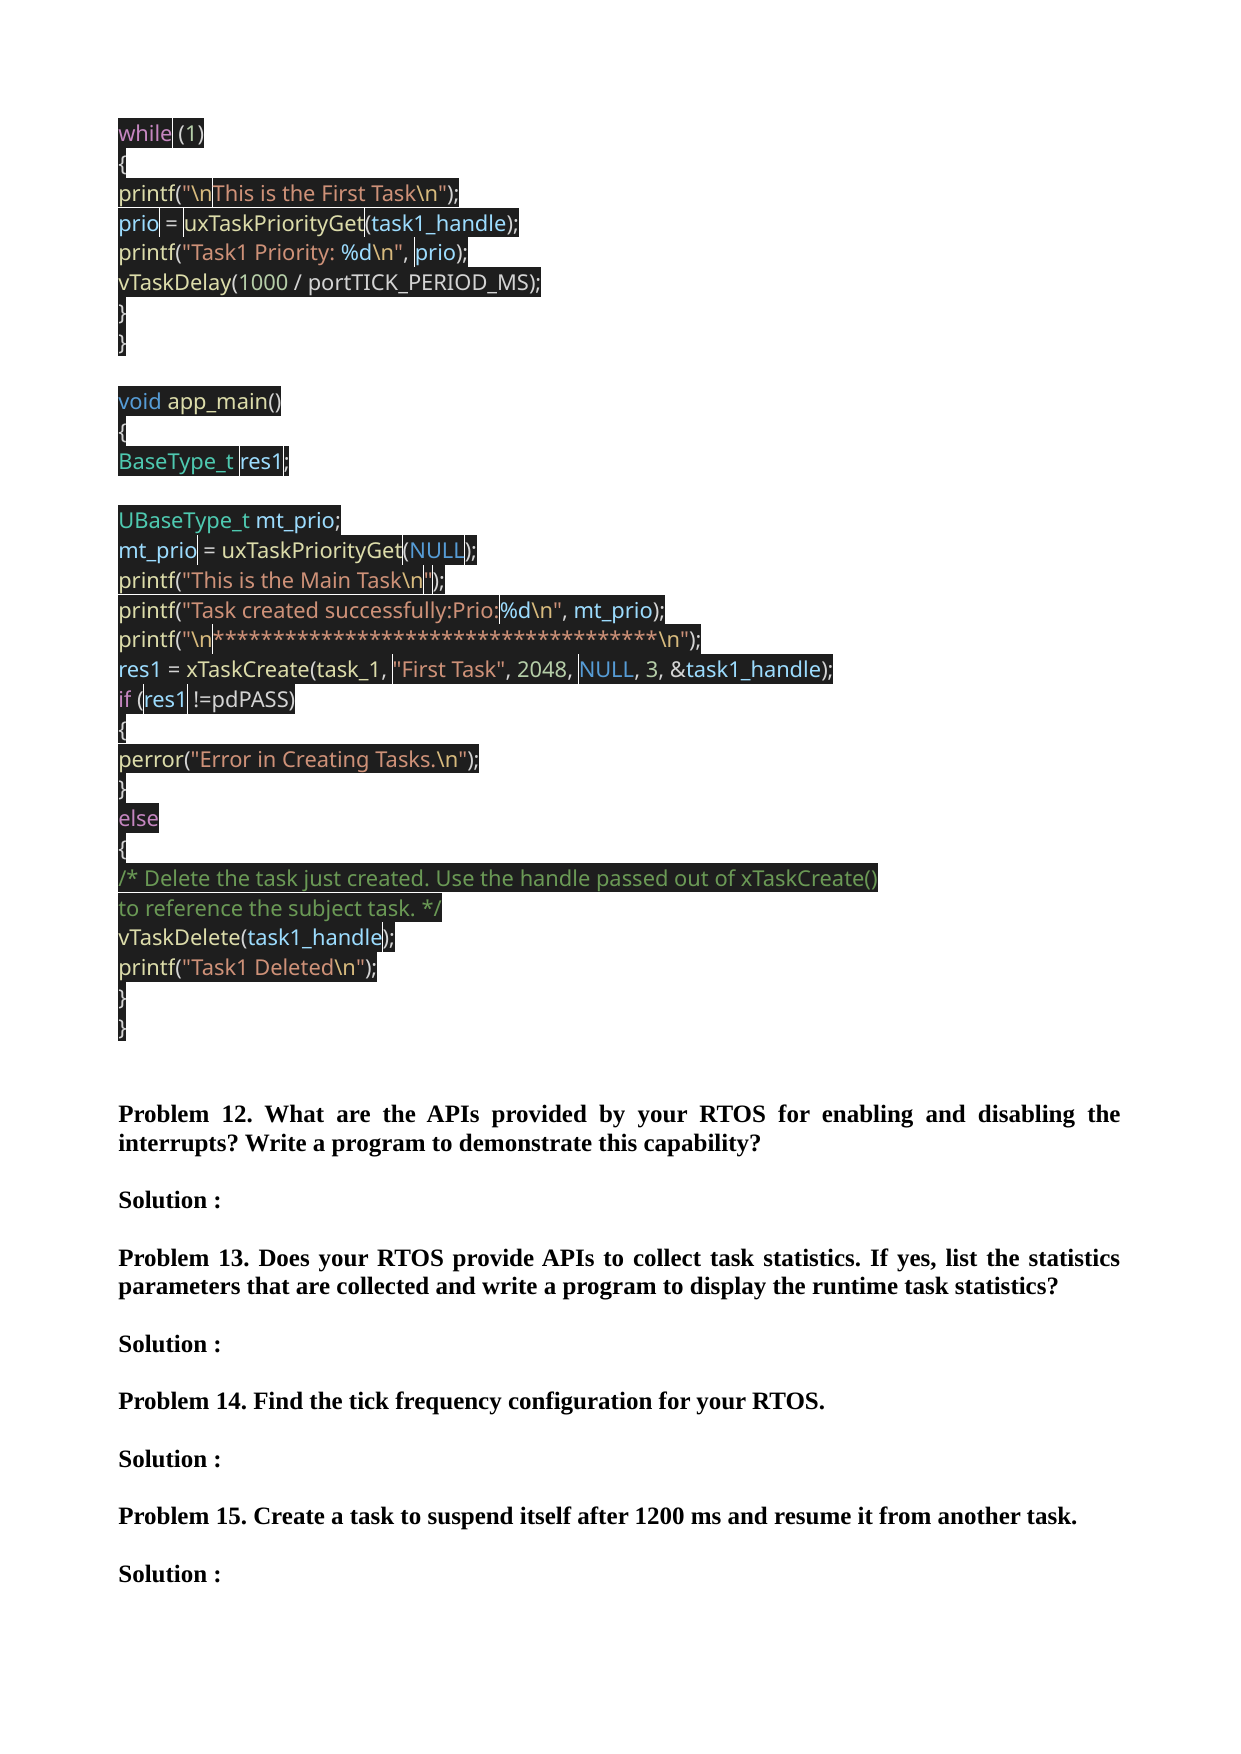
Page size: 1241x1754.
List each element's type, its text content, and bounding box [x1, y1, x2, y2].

text res1 = xTaskCreate(task_1, "First Task", 2048, NULL, 3, &task1_handle); [118, 654, 1122, 684]
text Problem 12. What are the APIs provided by your RTOS for enabling and disabling the interrupts? Write a program to demonstrate this capability? [118, 1099, 1122, 1156]
text perror("Error in Creating Tasks.\n"); [118, 743, 1122, 773]
text to reference the subject task. */ [118, 892, 1122, 922]
text BaseType_t res1; [118, 446, 1122, 476]
text while (1) [118, 118, 1122, 148]
text else [118, 803, 1122, 833]
text { [118, 416, 1122, 446]
text if (res1 !=pdPASS) [118, 684, 1122, 714]
text Solution : [118, 1559, 1122, 1588]
text } [118, 1012, 1122, 1041]
text printf("Task created successfully:Prio:%d\n", mt_prio); [118, 594, 1122, 624]
text { [118, 148, 1122, 178]
text /* Delete the task just created. Use the handle passed out of xTaskCreate() [118, 863, 1122, 892]
text Solution : [118, 1185, 1122, 1214]
text } [118, 982, 1122, 1012]
text { [118, 714, 1122, 743]
text { [118, 833, 1122, 863]
text UBaseType_t mt_prio; [118, 505, 1122, 535]
text } [118, 297, 1122, 327]
text } [118, 773, 1122, 803]
text printf("Task1 Priority: %d\n", prio); [118, 237, 1122, 267]
text Solution : [118, 1444, 1122, 1473]
text vTaskDelay(1000 / portTICK_PERIOD_MS); [118, 267, 1122, 297]
text vTaskDelete(task1_handle); [118, 922, 1122, 952]
text printf("Task1 Deleted\n"); [118, 952, 1122, 982]
text Problem 14. Find the tick frequency configuration for your RTOS. [118, 1386, 1122, 1415]
text printf("This is the Main Task\n"); [118, 565, 1122, 594]
text prio = uxTaskPriorityGet(task1_handle); [118, 207, 1122, 237]
text printf("\nThis is the First Task\n"); [118, 178, 1122, 207]
text mt_prio = uxTaskPriorityGet(NULL); [118, 535, 1122, 565]
text Problem 13. Does your RTOS provide APIs to collect task statistics. If yes, list the statistics parameters that are collected and write a program to display the runtime task statistics? [118, 1243, 1122, 1300]
text } [118, 327, 1122, 356]
text Problem 15. Create a task to suspend itself after 1200 ms and resume it from another task. [118, 1501, 1122, 1530]
text Solution : [118, 1329, 1122, 1358]
text void app_main() [118, 386, 1122, 416]
text printf("\n*************************************\n"); [118, 624, 1122, 654]
